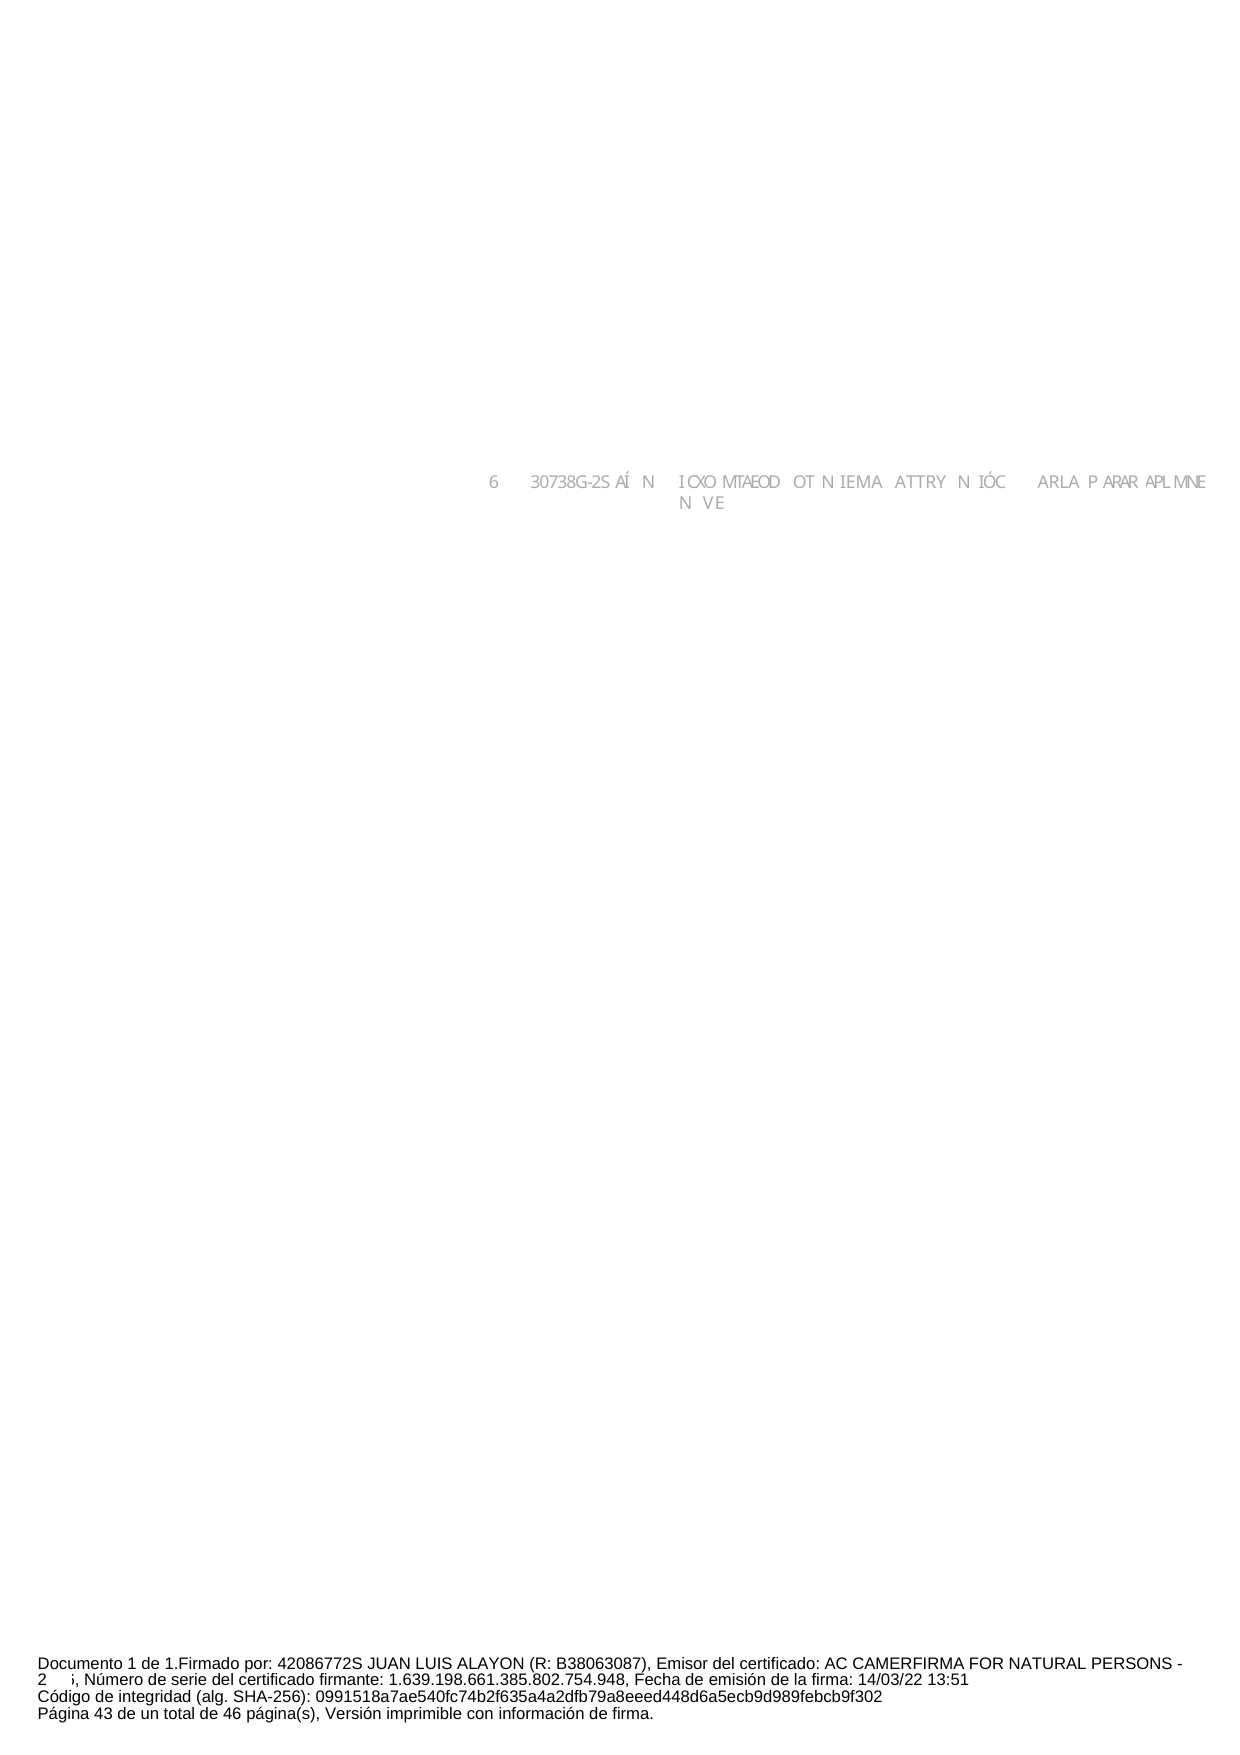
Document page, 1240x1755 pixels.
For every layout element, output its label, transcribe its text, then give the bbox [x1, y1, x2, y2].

text 6 [488, 471, 522, 492]
text 2 [37, 1673, 72, 1689]
text Página 43 de un total de 46 página(s), Versión imprimible con información de firma. [37, 1706, 907, 1723]
text Código de integridad (alg. SHA-256): 0991518a7ae540fc74b2f635a4a2dfb79a8eeed448d6a5ecb9d989febcb9f302 [37, 1689, 907, 1706]
text I CXO MTAEOD OT N IEMA ATTRY N IÓC N VE [678, 471, 1008, 514]
text APL MNE [1146, 471, 1230, 492]
text ARLA P ARAR [1037, 471, 1146, 492]
text 016, Número de serie del certificado firmante: 1.639.198.661.385.802.754.948, Fecha de emisión de la firma: 14/03/22 13:51 [72, 1673, 993, 1689]
text 30738G-2S AÍ N [530, 471, 658, 492]
text Documento 1 de 1.Firmado por: 42086772S JUAN LUIS ALAYON (R: B38063087), Emisor del certificado: AC CAMERFIRMA FOR NATURAL PERSONS - [37, 1654, 1208, 1673]
